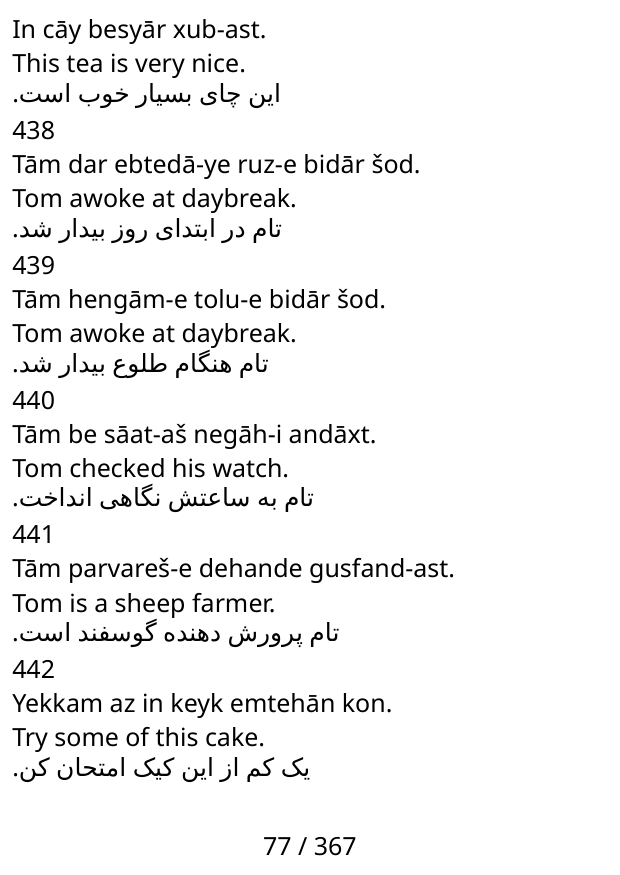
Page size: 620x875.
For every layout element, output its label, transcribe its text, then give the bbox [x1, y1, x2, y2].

text یک کم از این کیک امتحان کن. [12, 754, 607, 787]
text 441 [12, 517, 607, 551]
text تام به ساعتش نگاهی انداخت. [12, 484, 607, 517]
text تام پرورش دهنده گوسفند است. [12, 619, 607, 652]
text Tām parvareš-e dehande gusfand-ast. [12, 551, 607, 585]
text Tām hengām-e tolu-e bidār šod. [12, 282, 607, 316]
text Try some of this cake. [12, 720, 607, 754]
text 439 [12, 247, 607, 282]
text This tea is very nice. [12, 46, 607, 80]
text این چای بسیار خوب است. [12, 80, 607, 113]
text تام هنگام طلوع بیدار شد. [12, 350, 607, 382]
text Tom awoke at daybreak. [12, 181, 607, 215]
text Tām dar ebtedā-ye ruz-e bidār šod. [12, 147, 607, 181]
text Tom checked his watch. [12, 450, 607, 484]
text تام در ابتدای روز بیدار شد. [12, 215, 607, 247]
text Tām be sāat-aš negāh-i andāxt. [12, 416, 607, 450]
text 442 [12, 652, 607, 686]
text Yekkam az in keyk emtehān kon. [12, 686, 607, 720]
text 440 [12, 382, 607, 416]
text In cāy besyār xub-ast. [12, 12, 607, 46]
text 438 [12, 113, 607, 147]
text Tom is a sheep farmer. [12, 585, 607, 619]
text Tom awoke at daybreak. [12, 316, 607, 350]
